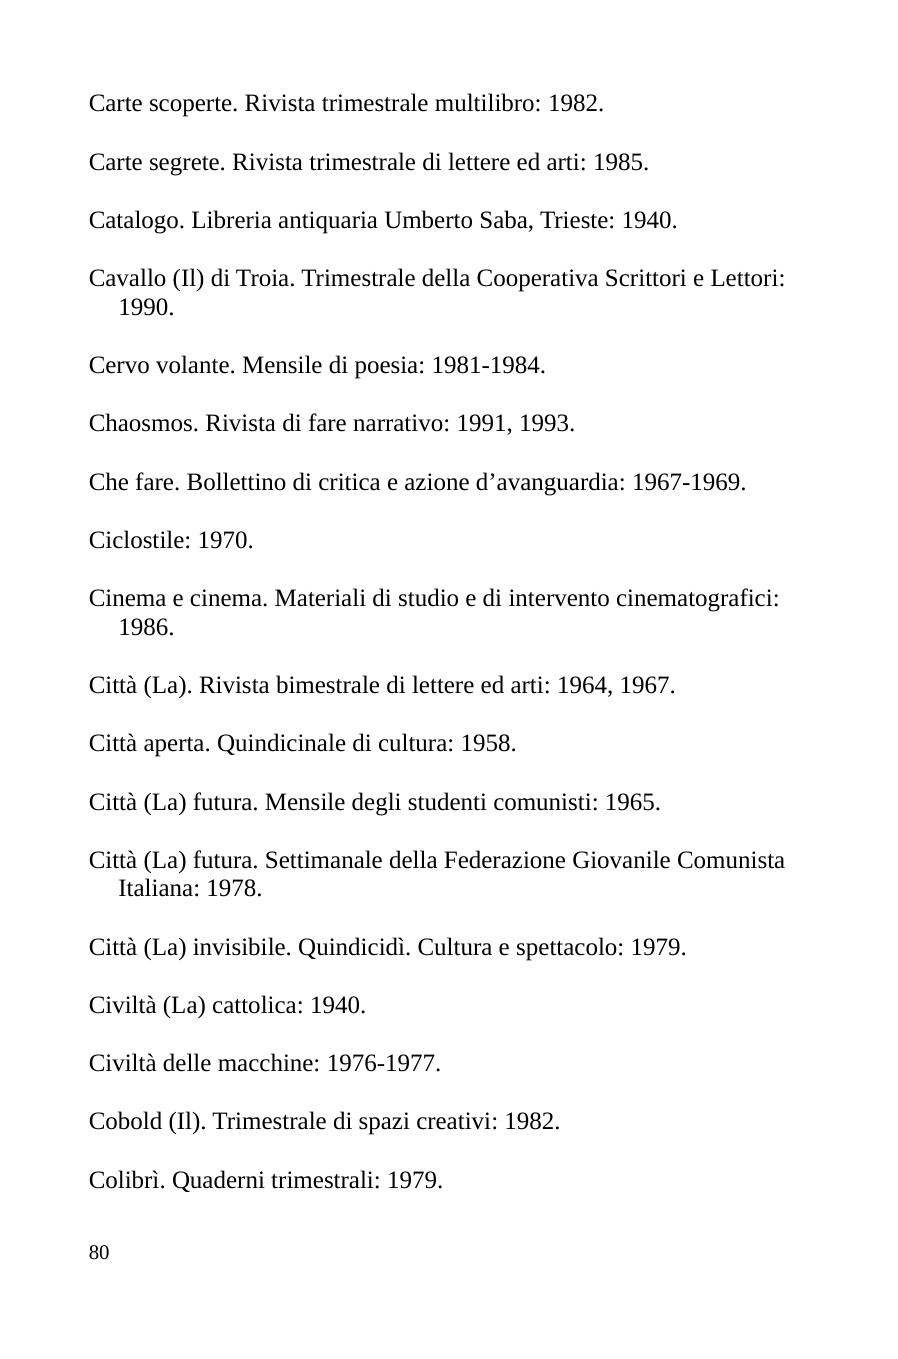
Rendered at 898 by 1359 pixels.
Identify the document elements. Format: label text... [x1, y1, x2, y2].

text Chaosmos. Rivista di fare narrativo: 1991, 1993. [88, 408, 809, 437]
text Civiltà (La) cattolica: 1940. [88, 990, 809, 1019]
text Cinema e cinema. Materiali di studio e di intervento cinematografici: 1986. [88, 583, 809, 641]
text Città (La) invisibile. Quindicidì. Cultura e spettacolo: 1979. [88, 932, 809, 961]
text Carte scoperte. Rivista trimestrale multilibro: 1982. [88, 88, 809, 117]
text Colibrì. Quaderni trimestrali: 1979. [88, 1165, 809, 1193]
text Città (La). Rivista bimestrale di lettere ed arti: 1964, 1967. [88, 670, 809, 699]
text Cobold (Il). Trimestrale di spazi creativi: 1982. [88, 1106, 809, 1135]
text Cavallo (Il) di Troia. Trimestrale della Cooperativa Scrittori e Lettori: 1990. [88, 263, 809, 321]
text Catalogo. Libreria antiquaria Umberto Saba, Trieste: 1940. [88, 205, 809, 234]
text Civiltà delle macchine: 1976-1977. [88, 1048, 809, 1077]
text Che fare. Bollettino di critica e azione d’avanguardia: 1967-1969. [88, 467, 809, 495]
text Ciclostile: 1970. [88, 525, 809, 554]
text Città (La) futura. Mensile degli studenti comunisti: 1965. [88, 787, 809, 815]
text Cervo volante. Mensile di poesia: 1981-1984. [88, 350, 809, 379]
text Città (La) futura. Settimanale della Federazione Giovanile Comunista Italiana: 1978. [88, 845, 809, 902]
text Città aperta. Quindicinale di cultura: 1958. [88, 728, 809, 757]
text Carte segrete. Rivista trimestrale di lettere ed arti: 1985. [88, 147, 809, 176]
